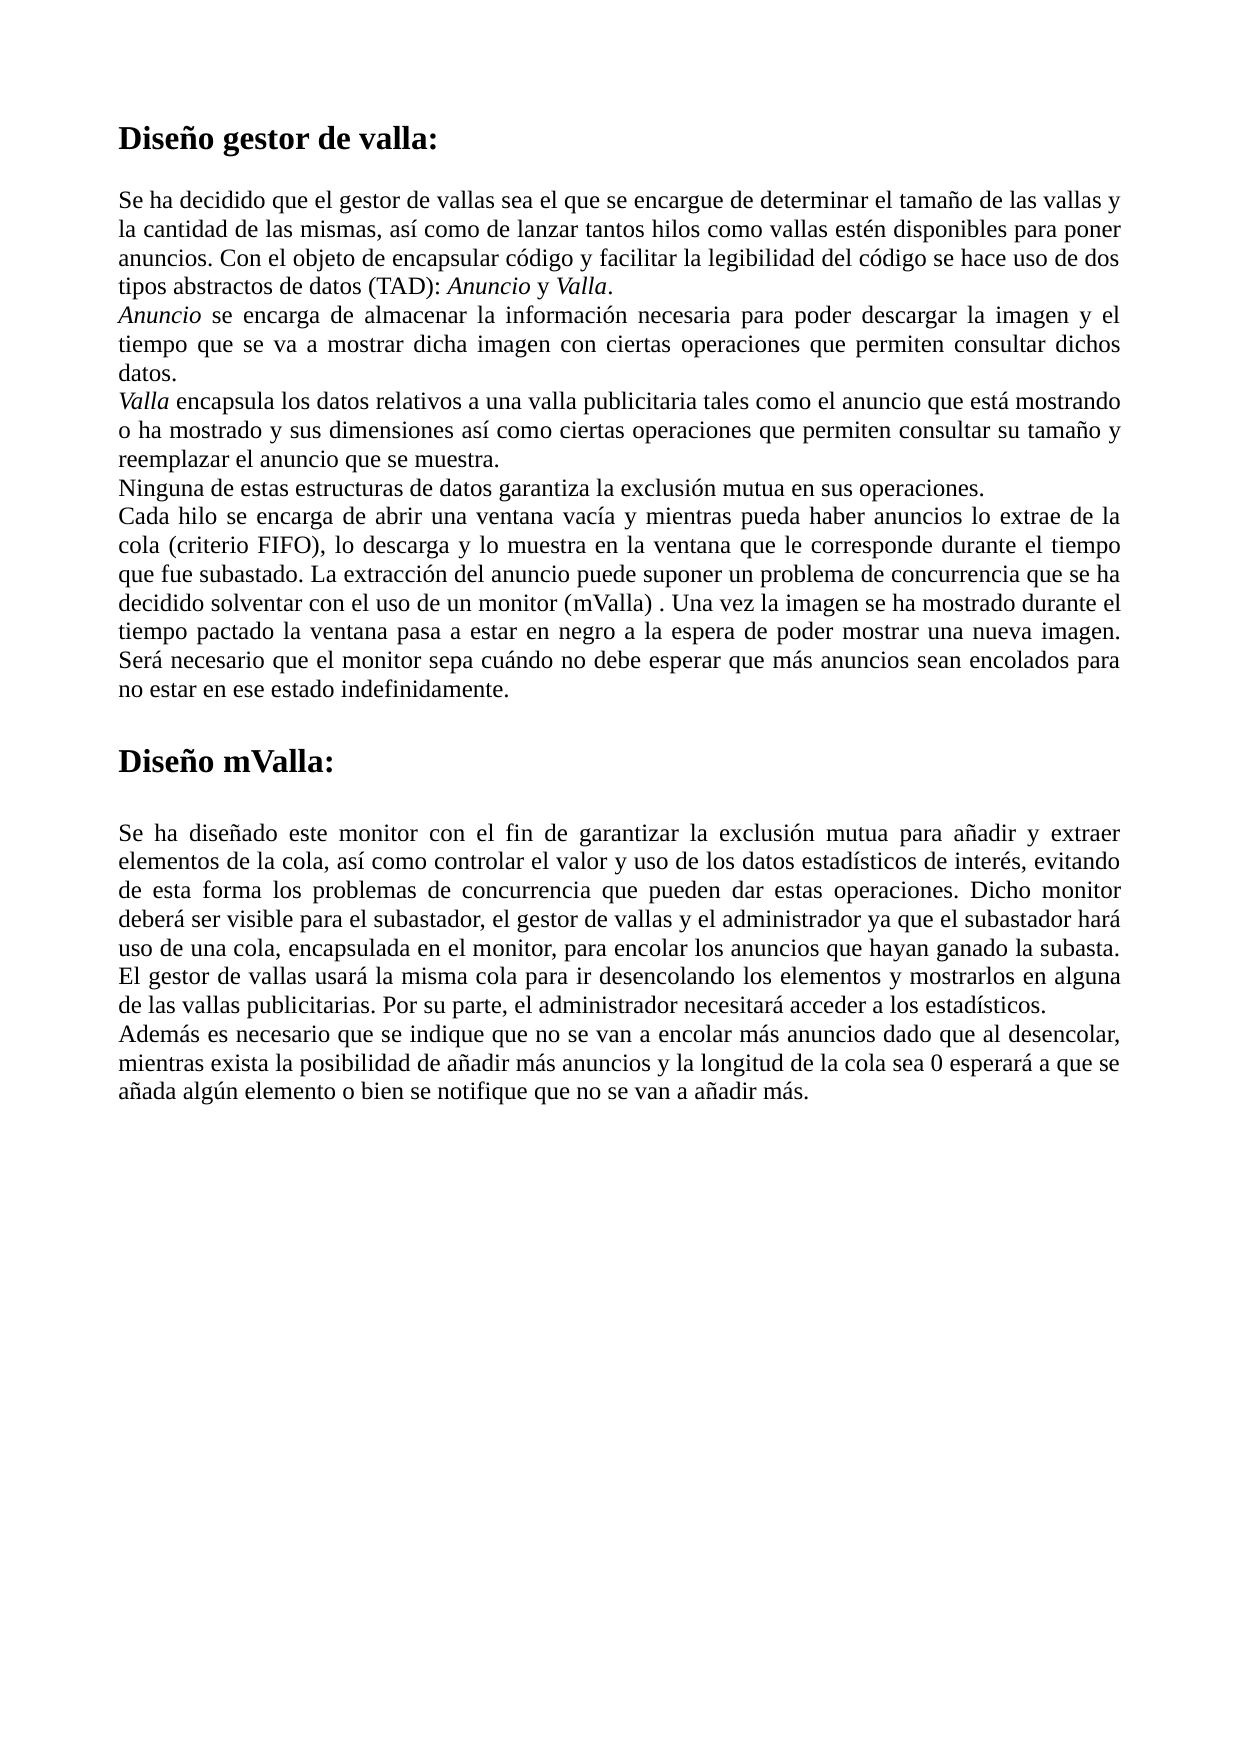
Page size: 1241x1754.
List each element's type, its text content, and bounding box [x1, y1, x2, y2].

text Ninguna de estas estructuras de datos garantiza la exclusión mutua en sus operaciones. [118, 473, 1122, 501]
text Se ha decidido que el gestor de vallas sea el que se encargue de determinar el tamaño de las vallas y la cantidad de las mismas, así como de lanzar tantos hilos como vallas estén disponibles para poner anuncios. Con el objeto de encapsular código y facilitar la legibilidad del código se hace uso de dos tipos abstractos de datos (TAD): Anuncio y Valla. [118, 185, 1122, 300]
text Valla encapsula los datos relativos a una valla publicitaria tales como el anuncio que está mostrando o ha mostrado y sus dimensiones así como ciertas operaciones que permiten consultar su tamaño y reemplazar el anuncio que se muestra. [118, 386, 1122, 473]
text Anuncio se encarga de almacenar la información necesaria para poder descargar la imagen y el tiempo que se va a mostrar dicha imagen con ciertas operaciones que permiten consultar dichos datos. [118, 300, 1122, 386]
text Diseño gestor de valla: [118, 118, 1122, 156]
text Además es necesario que se indique que no se van a encolar más anuncios dado que al desencolar, mientras exista la posibilidad de añadir más anuncios y la longitud de la cola sea 0 esperará a que se añada algún elemento o bien se notifique que no se van a añadir más. [118, 1019, 1122, 1105]
text Se ha diseñado este monitor con el fin de garantizar la exclusión mutua para añadir y extraer elementos de la cola, así como controlar el valor y uso de los datos estadísticos de interés, evitando de esta forma los problemas de concurrencia que pueden dar estas operaciones. Dicho monitor deberá ser visible para el subastador, el gestor de vallas y el administrador ya que el subastador hará uso de una cola, encapsulada en el monitor, para encolar los anuncios que hayan ganado la subasta. El gestor de vallas usará la misma cola para ir desencolando los elementos y mostrarlos en alguna de las vallas publicitarias. Por su parte, el administrador necesitará acceder a los estadísticos. [118, 818, 1122, 1019]
text Cada hilo se encarga de abrir una ventana vacía y mientras pueda haber anuncios lo extrae de la cola (criterio FIFO), lo descarga y lo muestra en la ventana que le corresponde durante el tiempo que fue subastado. La extracción del anuncio puede suponer un problema de concurrencia que se ha decidido solventar con el uso de un monitor (mValla) . Una vez la imagen se ha mostrado durante el tiempo pactado la ventana pasa a estar en negro a la espera de poder mostrar una nueva imagen. Será necesario que el monitor sepa cuándo no debe esperar que más anuncios sean encolados para no estar en ese estado indefinidamente. [118, 501, 1122, 703]
text Diseño mValla: [118, 741, 1122, 779]
